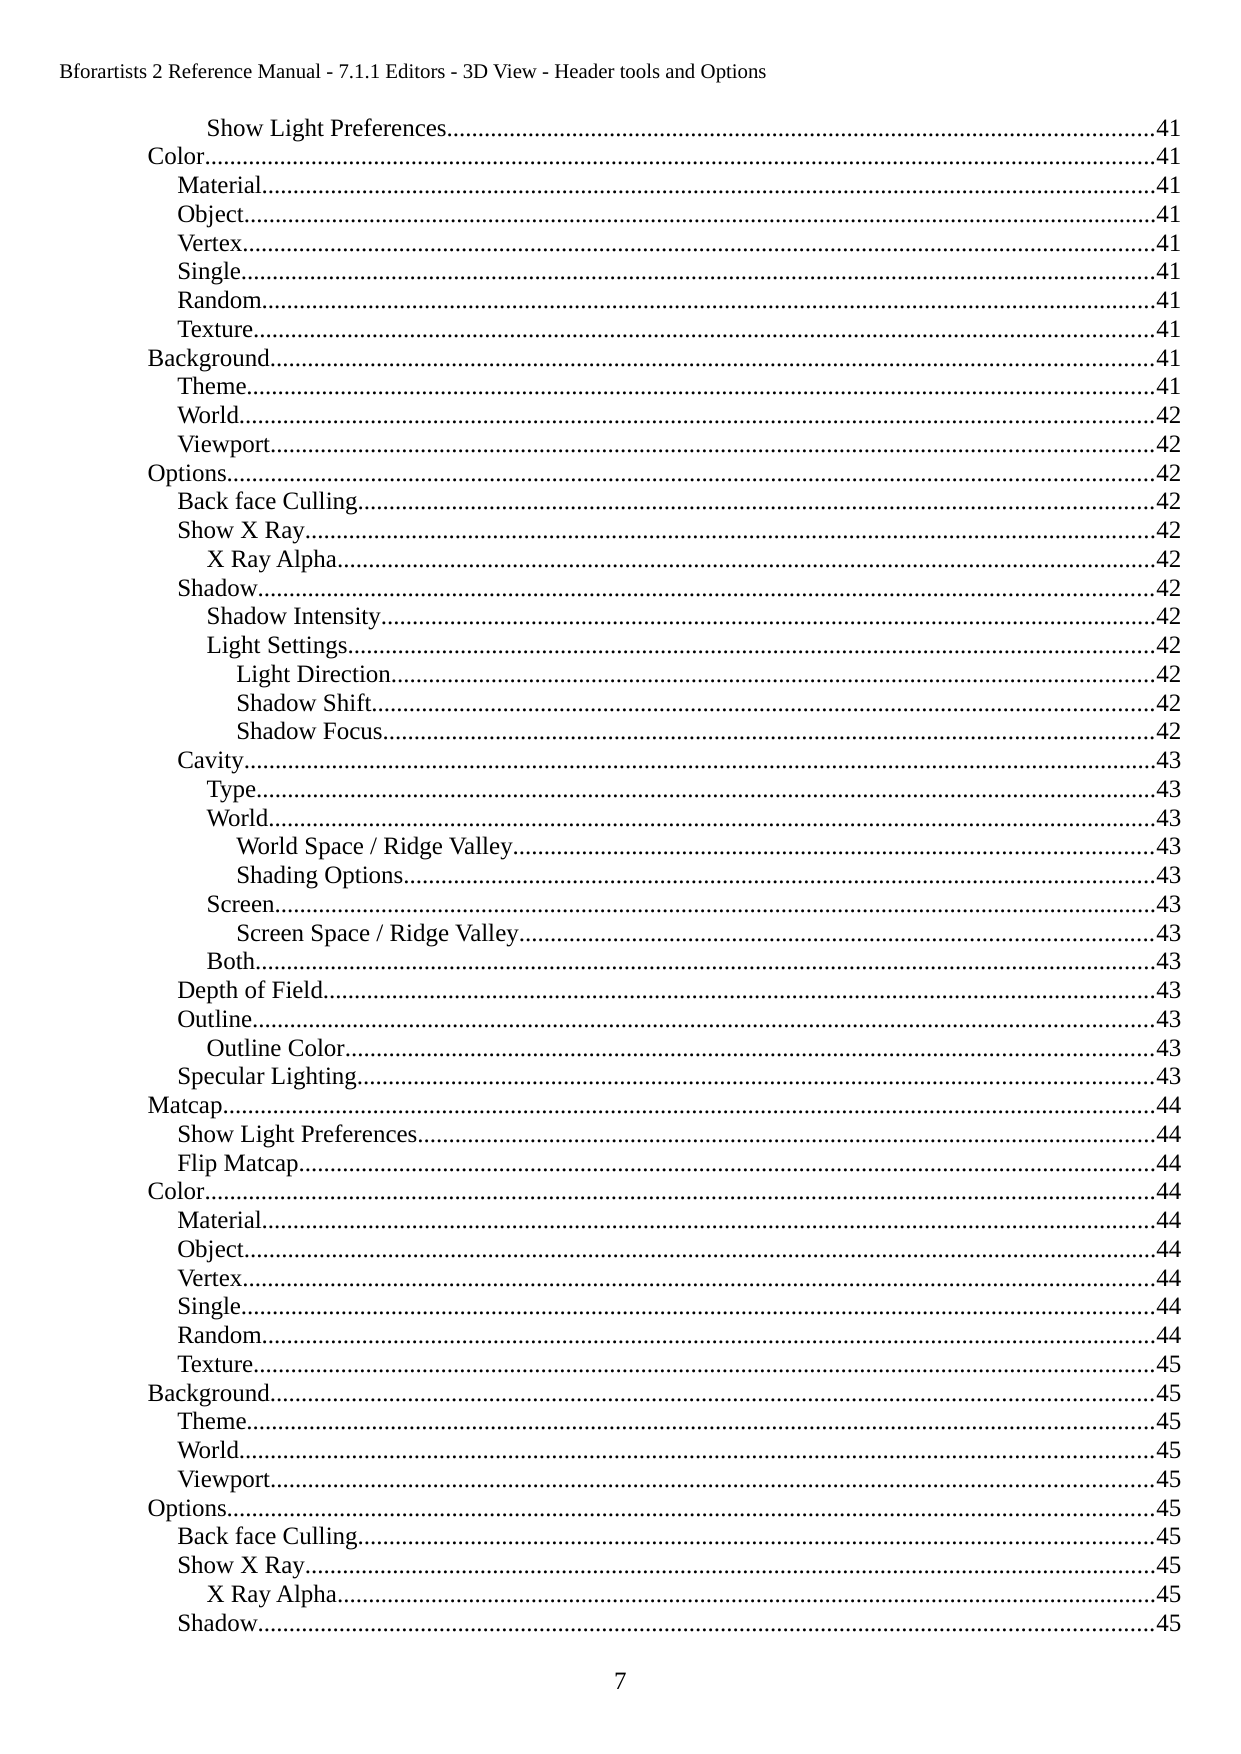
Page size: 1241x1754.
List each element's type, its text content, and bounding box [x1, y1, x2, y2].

text Light Direction 42 [236, 659, 1181, 688]
text X Ray Alpha 42 [206, 544, 1181, 573]
text Color 44 [147, 1176, 1181, 1205]
text Both 43 [206, 946, 1181, 975]
text Options 42 [147, 458, 1181, 486]
text Vertex 41 [177, 228, 1181, 256]
text Depth of Field 43 [177, 975, 1181, 1004]
text Light Settings 42 [206, 630, 1181, 659]
text X Ray Alpha 45 [206, 1579, 1181, 1608]
text Single 41 [177, 256, 1181, 285]
text Shadow Intensity 42 [206, 601, 1181, 630]
text Object 44 [177, 1234, 1181, 1263]
text Background 41 [147, 343, 1181, 371]
text Vertex 44 [177, 1263, 1181, 1291]
text Flip Matcap 44 [177, 1148, 1181, 1176]
text Specular Lighting 43 [177, 1061, 1181, 1090]
text Shadow 42 [177, 573, 1181, 601]
text Texture 45 [177, 1349, 1181, 1378]
text Theme 45 [177, 1406, 1181, 1435]
text Matcap 44 [147, 1090, 1181, 1119]
text World 45 [177, 1435, 1181, 1464]
text Texture 41 [177, 314, 1181, 343]
text World 42 [177, 400, 1181, 429]
text Shading Options 43 [236, 860, 1181, 889]
text Background 45 [147, 1378, 1181, 1406]
text Shadow Shift 42 [236, 688, 1181, 716]
text Theme 41 [177, 371, 1181, 400]
text Shadow 45 [177, 1608, 1181, 1636]
text Screen 43 [206, 889, 1181, 918]
text Cavity 43 [177, 745, 1181, 774]
text Material 44 [177, 1205, 1181, 1234]
text World Space / Ridge Valley 43 [236, 831, 1181, 860]
text Shadow Focus 42 [236, 716, 1181, 745]
text Outline Color 43 [206, 1033, 1181, 1061]
text Options 45 [147, 1493, 1181, 1521]
text Show X Ray 42 [177, 515, 1181, 544]
text Back face Culling 45 [177, 1521, 1181, 1550]
text Back face Culling 42 [177, 486, 1181, 515]
text Viewport 45 [177, 1464, 1181, 1493]
text Show Light Preferences 44 [177, 1119, 1181, 1148]
text Color 41 [147, 141, 1181, 170]
text Single 44 [177, 1291, 1181, 1320]
text Screen Space / Ridge Valley 43 [236, 918, 1181, 946]
text Show X Ray 45 [177, 1550, 1181, 1579]
text Show Light Preferences 41 [206, 113, 1181, 141]
text Viewport 42 [177, 429, 1181, 458]
text Random 44 [177, 1320, 1181, 1349]
text Type 43 [206, 774, 1181, 803]
text Material 41 [177, 170, 1181, 199]
text Object 41 [177, 199, 1181, 228]
text Random 41 [177, 285, 1181, 314]
text Outline 43 [177, 1004, 1181, 1033]
text World 43 [206, 803, 1181, 831]
